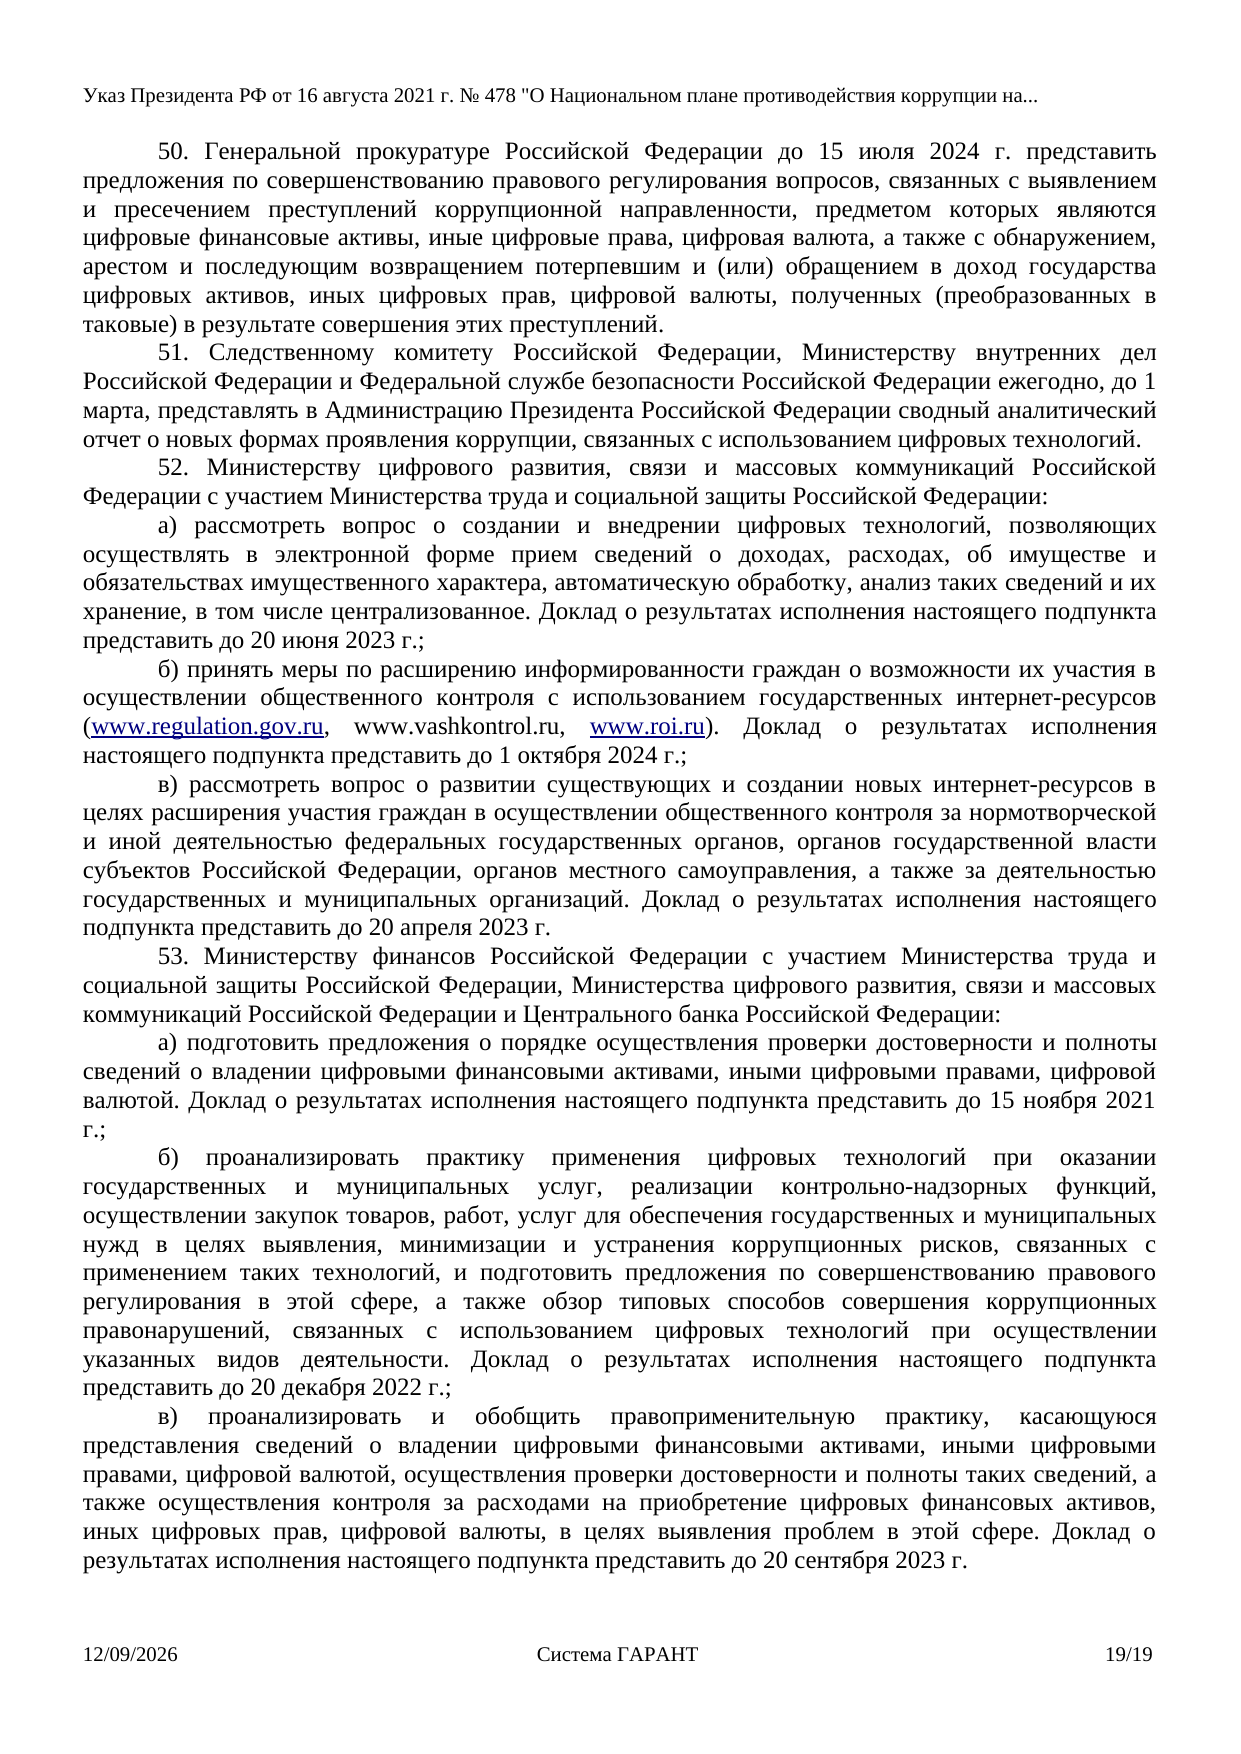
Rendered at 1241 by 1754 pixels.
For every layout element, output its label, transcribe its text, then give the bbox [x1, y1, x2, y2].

text а) рассмотреть вопрос о создании и внедрении цифровых технологий, позволяющих осуществлять в электронной форме прием сведений о доходах, расходах, об имуществе и обязательствах имущественного характера, автоматическую обработку, анализ таких сведений и их хранение, в том числе централизованное. Доклад о результатах исполнения настоящего подпункта представить до 20 июня 2023 г.; [83, 510, 1157, 654]
text 51. Следственному комитету Российской Федерации, Министерству внутренних дел Российской Федерации и Федеральной службе безопасности Российской Федерации ежегодно, до 1 марта, представлять в Администрацию Президента Российской Федерации сводный аналитический отчет о новых формах проявления коррупции, связанных с использованием цифровых технологий. [83, 337, 1157, 452]
text 52. Министерству цифрового развития, связи и массовых коммуникаций Российской Федерации с участием Министерства труда и социальной защиты Российской Федерации: [83, 452, 1157, 510]
text в) рассмотреть вопрос о развитии существующих и создании новых интернет-ресурсов в целях расширения участия граждан в осуществлении общественного контроля за нормотворческой и иной деятельностью федеральных государственных органов, органов государственной власти субъектов Российской Федерации, органов местного самоуправления, а также за деятельностью государственных и муниципальных организаций. Доклад о результатах исполнения настоящего подпункта представить до 20 апреля 2023 г. [83, 769, 1157, 941]
text в) проанализировать и обобщить правоприменительную практику, касающуюся представления сведений о владении цифровыми финансовыми активами, иными цифровыми правами, цифровой валютой, осуществления проверки достоверности и полноты таких сведений, а также осуществления контроля за расходами на приобретение цифровых финансовых активов, иных цифровых прав, цифровой валюты, в целях выявления проблем в этой сфере. Доклад о результатах исполнения настоящего подпункта представить до 20 сентября 2023 г. [83, 1401, 1157, 1574]
text 50. Генеральной прокуратуре Российской Федерации до 15 июля 2024 г. представить предложения по совершенствованию правового регулирования вопросов, связанных с выявлением и пресечением преступлений коррупционной направленности, предметом которых являются цифровые финансовые активы, иные цифровые права, цифровая валюта, а также с обнаружением, арестом и последующим возвращением потерпевшим и (или) обращением в доход государства цифровых активов, иных цифровых прав, цифровой валюты, полученных (преобразованных в таковые) в результате совершения этих преступлений. [83, 136, 1157, 337]
text 53. Министерству финансов Российской Федерации с участием Министерства труда и социальной защиты Российской Федерации, Министерства цифрового развития, связи и массовых коммуникаций Российской Федерации и Центрального банка Российской Федерации: [83, 941, 1157, 1027]
text б) проанализировать практику применения цифровых технологий при оказании государственных и муниципальных услуг, реализации контрольно-надзорных функций, осуществлении закупок товаров, работ, услуг для обеспечения государственных и муниципальных нужд в целях выявления, минимизации и устранения коррупционных рисков, связанных с применением таких технологий, и подготовить предложения по совершенствованию правового регулирования в этой сфере, а также обзор типовых способов совершения коррупционных правонарушений, связанных с использованием цифровых технологий при осуществлении указанных видов деятельности. Доклад о результатах исполнения настоящего подпункта представить до 20 декабря 2022 г.; [83, 1142, 1157, 1401]
text а) подготовить предложения о порядке осуществления проверки достоверности и полноты сведений о владении цифровыми финансовыми активами, иными цифровыми правами, цифровой валютой. Доклад о результатах исполнения настоящего подпункта представить до 15 ноября 2021 г.; [83, 1027, 1157, 1142]
text б) принять меры по расширению информированности граждан о возможности их участия в осуществлении общественного контроля с использованием государственных интернет-ресурсов (www.regulation.gov.ru, www.vashkontrol.ru, www.roi.ru). Доклад о результатах исполнения настоящего подпункта представить до 1 октября 2024 г.; [83, 654, 1157, 769]
